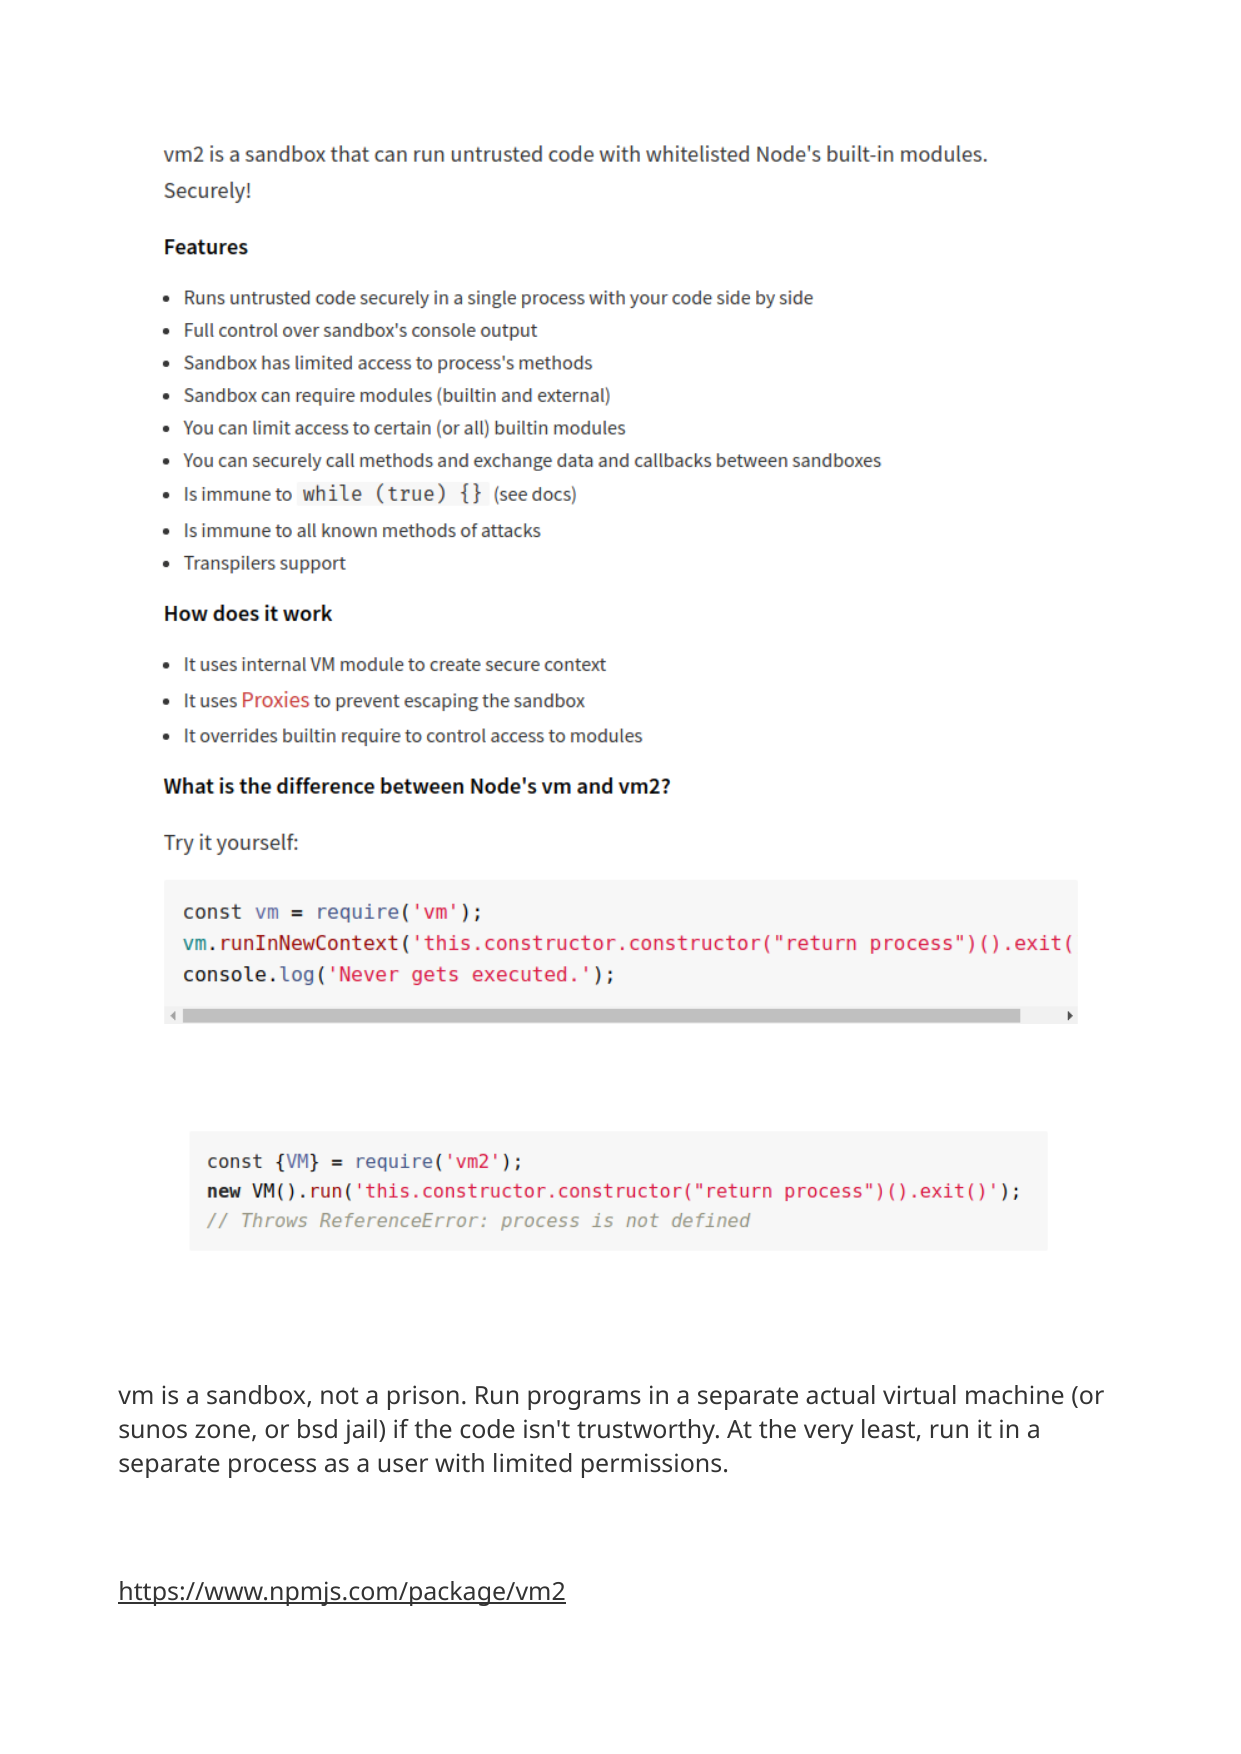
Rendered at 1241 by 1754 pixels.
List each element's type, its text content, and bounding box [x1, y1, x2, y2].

picture [118, 118, 1123, 1024]
text vm is a sandbox, not a prison. Run programs in a separate actual virtual machine (or sunos zone, or bsd jail) if the code isn't trustworthy. At the very least, run it in a separate process as a user with limited permissions. [118, 1377, 1122, 1479]
text https://www.npmjs.com/package/vm2 [118, 1573, 1122, 1607]
picture [118, 1117, 1123, 1284]
